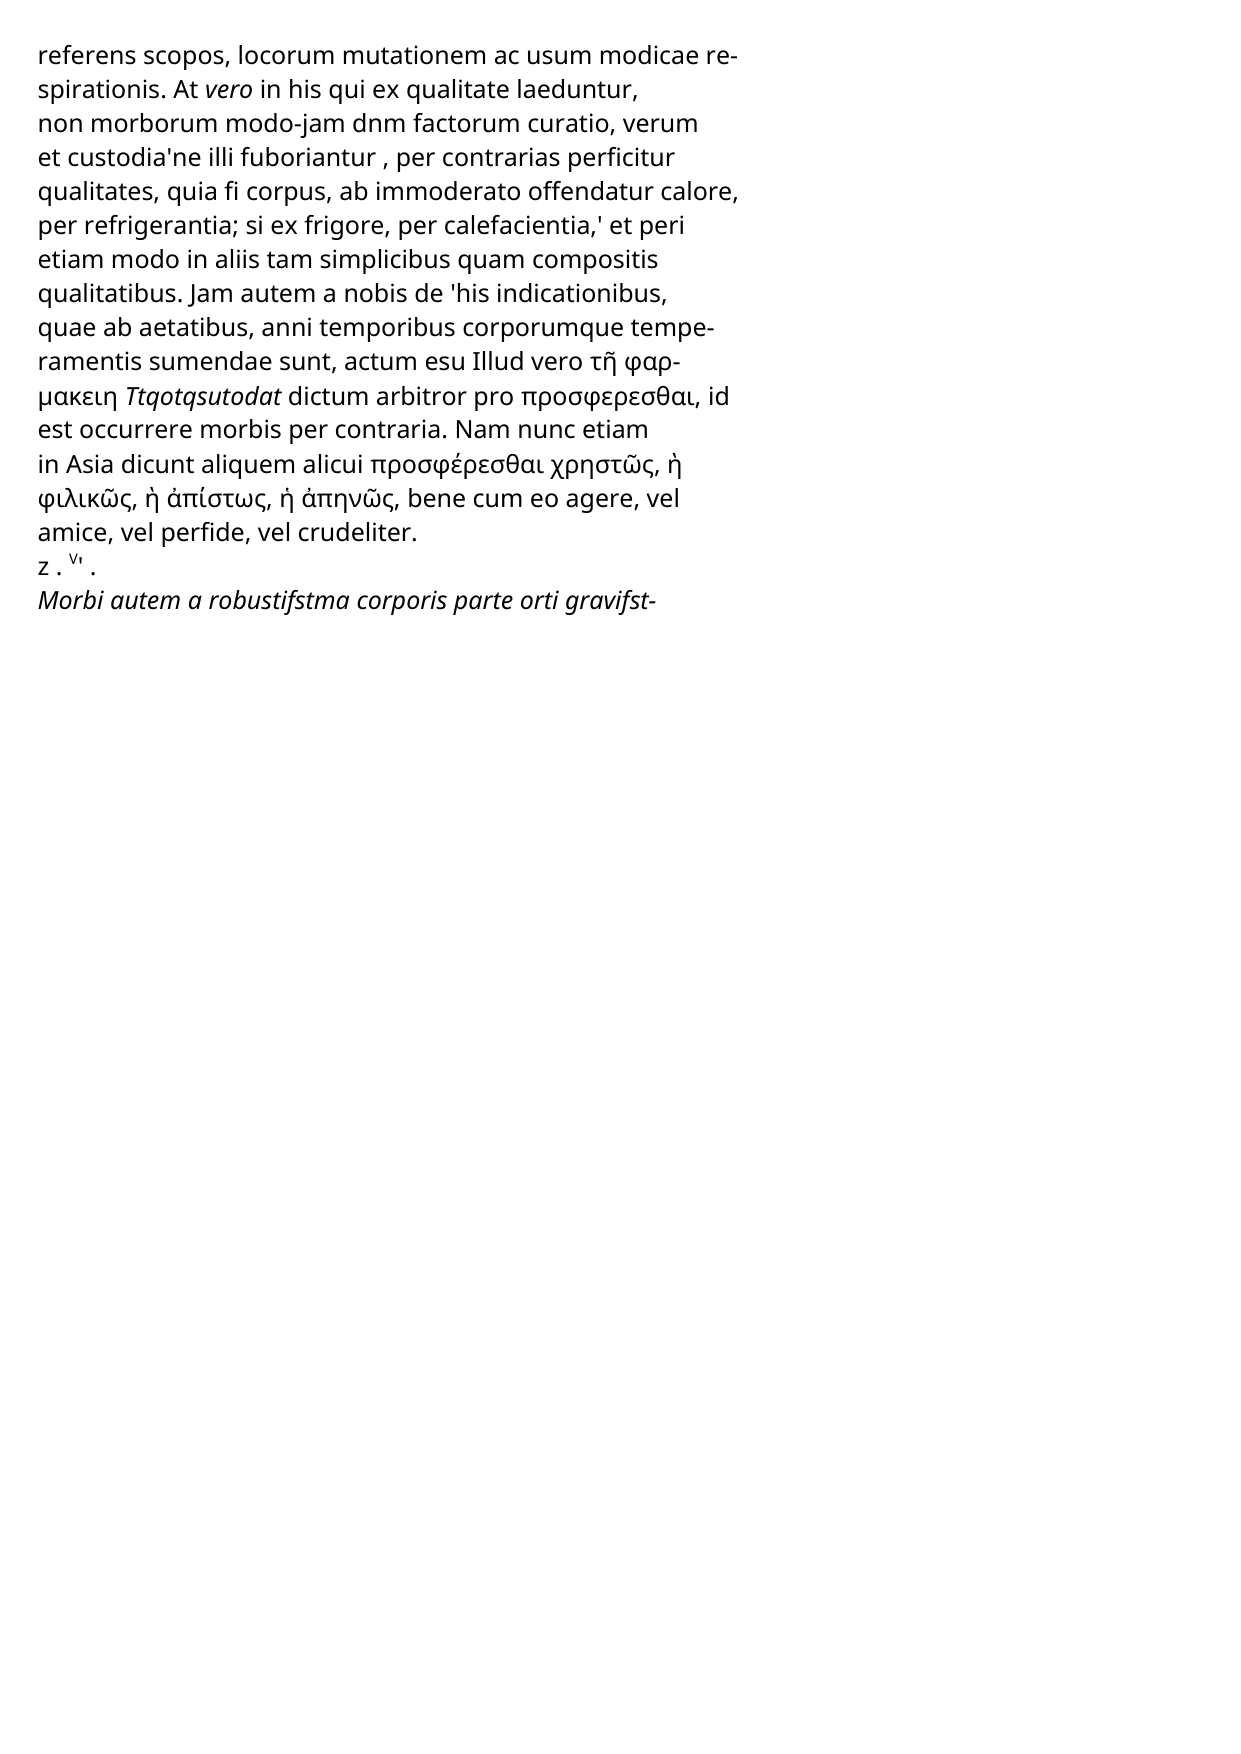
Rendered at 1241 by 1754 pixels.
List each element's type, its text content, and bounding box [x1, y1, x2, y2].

text z . V' . [37, 548, 1203, 582]
text Morbi autem a robustifstma corporis parte orti gravifst- [37, 582, 1203, 617]
text referens scopos, locorum mutationem ac usum modicae re- spirationis. At vero in his qui ex qualitate laeduntur, non morborum modo-jam dnm factorum curatio, verum et custodia'ne illi fuboriantur , per contrarias perficitur qualitates, quia fi corpus, ab immoderato offendatur calore, per refrigerantia; si ex frigore, per calefacientia,' et peri etiam modo in aliis tam simplicibus quam compositis qualitatibus. Jam autem a nobis de 'his indicationibus, quae ab aetatibus, anni temporibus corporumque tempe- ramentis sumendae sunt, actum esu Illud vero τῆ φαρ- μακειη Ttqotqsutodat dictum arbitror pro προσφερεσθαι, id est occurrere morbis per contraria. Nam nunc etiam in Asia dicunt aliquem alicui προσφέρεσθαι χρηστῶς, ὴ φιλικῶς, ὴ ἀπίστως, ἡ ἀπηνῶς, bene cum eo agere, vel amice, vel perfide, vel crudeliter. [37, 37, 1203, 548]
